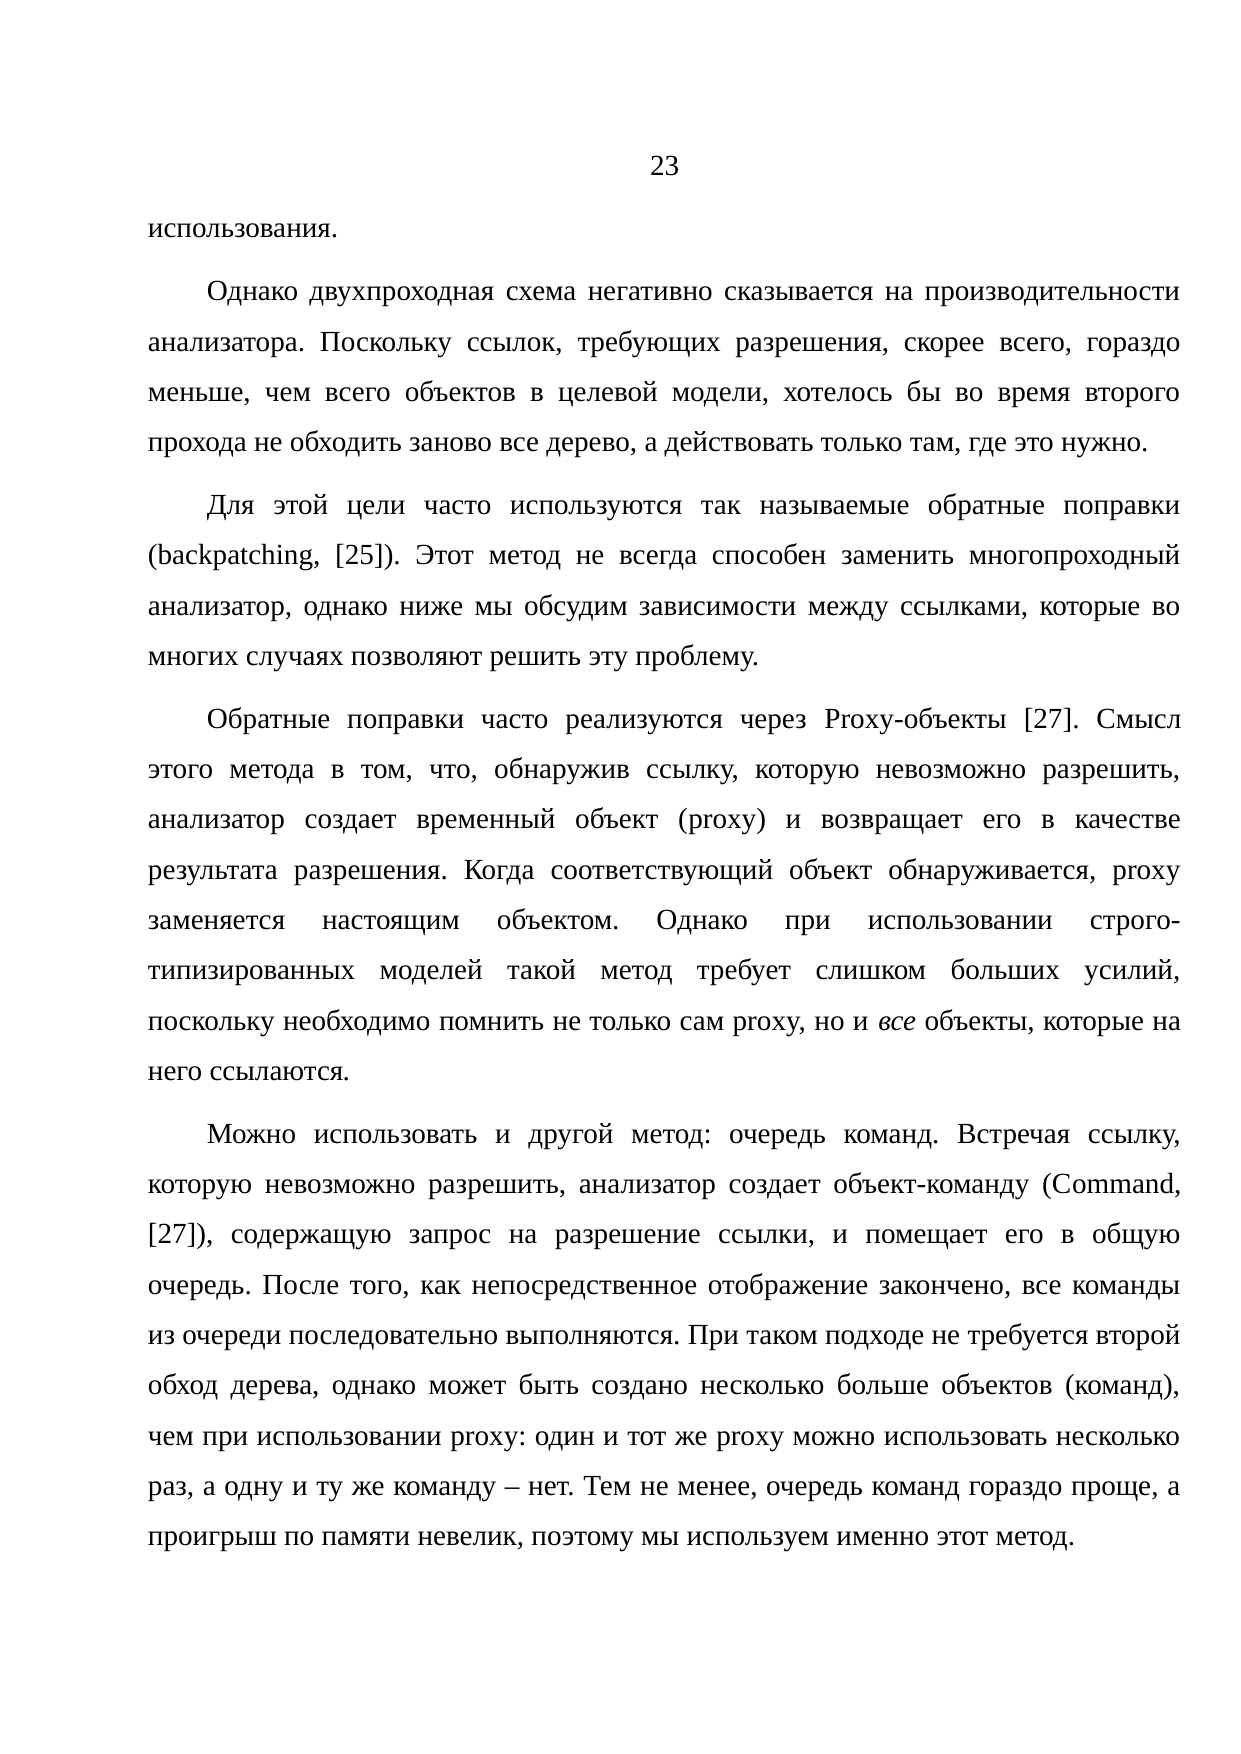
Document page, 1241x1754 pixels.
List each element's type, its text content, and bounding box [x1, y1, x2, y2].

text Обратные поправки часто реализуются через Proxy-объекты [27]. Смысл этого метода в том, что, обнаружив ссылку, которую невозможно разрешить, анализатор создает временный объект (proxy) и возвращает его в качестве результата разрешения. Когда соответствующий объект обнаруживается, proxy заменяется настоящим объектом. Однако при использовании строго-типизированных моделей такой метод требует слишком больших усилий, поскольку необходимо помнить не только сам proxy, но и все объекты, которые на него ссылаются. [148, 701, 1181, 1087]
text Для этой цели часто используются так называемые обратные поправки (backpatching, [25]). Этот метод не всегда способен заменить многопроходный анализатор, однако ниже мы обсудим зависимости между ссылками, которые во многих случаях позволяют решить эту проблему. [148, 487, 1181, 672]
text использования. [148, 211, 1181, 244]
text Однако двухпроходная схема негативно сказывается на производительности анализатора. Поскольку ссылок, требующих разрешения, скорее всего, гораздо меньше, чем всего объектов в целевой модели, хотелось бы во время второго прохода не обходить заново все дерево, а действовать только там, где это нужно. [148, 273, 1181, 458]
text Можно использовать и другой метод: очередь команд. Встречая ссылку, которую невозможно разрешить, анализатор создает объект-команду (Command, [27]), содержащую запрос на разрешение ссылки, и помещает его в общую очередь. После того, как непосредственное отображение закончено, все команды из очереди последовательно выполняются. При таком подходе не требуется второй обход дерева, однако может быть создано несколько больше объектов (команд), чем при использовании proxy: один и тот же proxy можно использовать несколько раз, а одну и ту же команду – нет. Тем не менее, очередь команд гораздо проще, а проигрыш по памяти невелик, поэтому мы используем именно этот метод. [148, 1116, 1181, 1552]
